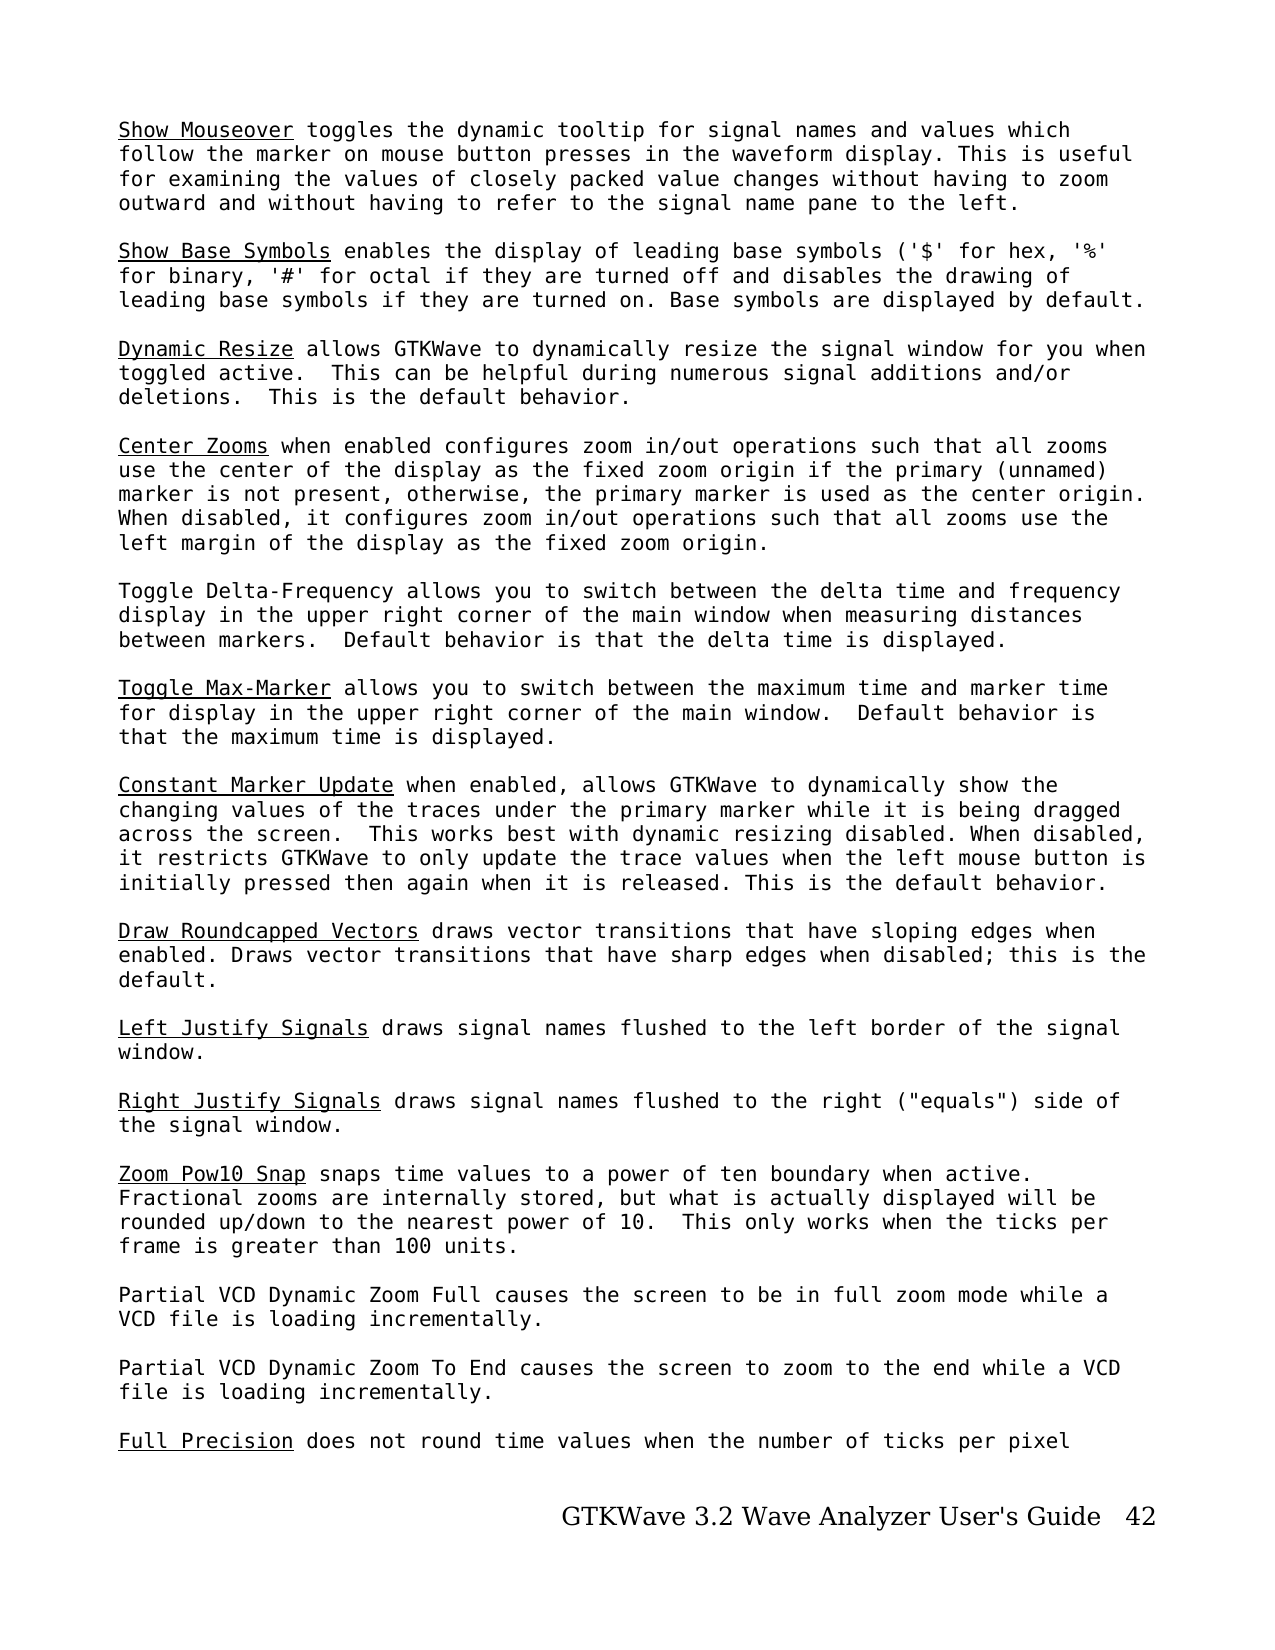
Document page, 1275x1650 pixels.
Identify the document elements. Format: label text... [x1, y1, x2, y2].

text Draw Roundcapped Vectors draws vector transitions that have sloping edges when enabled. Draws vector transitions that have sharp edges when disabled; this is the default. [118, 919, 1157, 992]
text Full Precision does not round time values when the number of ticks per pixel [118, 1429, 1157, 1453]
text Constant Marker Update when enabled, allows GTKWave to dynamically show the changing values of the traces under the primary marker while it is being dragged across the screen. This works best with dynamic resizing disabled. When disabled, it restricts GTKWave to only update the trace values when the left mouse button is initially pressed then again when it is released. This is the default behavior. [118, 773, 1157, 895]
text Dynamic Resize allows GTKWave to dynamically resize the signal window for you when toggled active. This can be helpful during numerous signal additions and/or deletions. This is the default behavior. [118, 337, 1157, 409]
text Left Justify Signals draws signal names flushed to the left border of the signal window. [118, 1016, 1157, 1065]
text Show Mouseover toggles the dynamic tooltip for signal names and values which follow the marker on mouse button presses in the waveform display. This is useful for examining the values of closely packed value changes without having to zoom outward and without having to refer to the signal name pane to the left. [118, 118, 1157, 215]
text Center Zooms when enabled configures zoom in/out operations such that all zooms use the center of the display as the fixed zoom origin if the primary (unnamed) marker is not present, otherwise, the primary marker is used as the center origin. When disabled, it configures zoom in/out operations such that all zooms use the left margin of the display as the fixed zoom origin. [118, 434, 1157, 555]
text Toggle Max-Marker allows you to switch between the maximum time and marker time for display in the upper right corner of the main window. Default behavior is that the maximum time is displayed. [118, 676, 1157, 749]
text Partial VCD Dynamic Zoom Full causes the screen to be in full zoom mode while a VCD file is loading incrementally. [118, 1283, 1157, 1332]
text Right Justify Signals draws signal names flushed to the right ("equals") side of the signal window. [118, 1089, 1157, 1137]
text Toggle Delta-Frequency allows you to switch between the delta time and frequency display in the upper right corner of the main window when measuring distances between markers. Default behavior is that the delta time is displayed. [118, 579, 1157, 652]
text Zoom Pow10 Snap snaps time values to a power of ten boundary when active. Fractional zooms are internally stored, but what is actually displayed will be rounded up/down to the nearest power of 10. This only works when the ticks per frame is greater than 100 units. [118, 1162, 1157, 1259]
text Partial VCD Dynamic Zoom To End causes the screen to zoom to the end while a VCD file is loading incrementally. [118, 1356, 1157, 1404]
text Show Base Symbols enables the display of leading base symbols ('$' for hex, '%' for binary, '#' for octal if they are turned off and disables the drawing of leading base symbols if they are turned on. Base symbols are displayed by default. [118, 239, 1157, 312]
